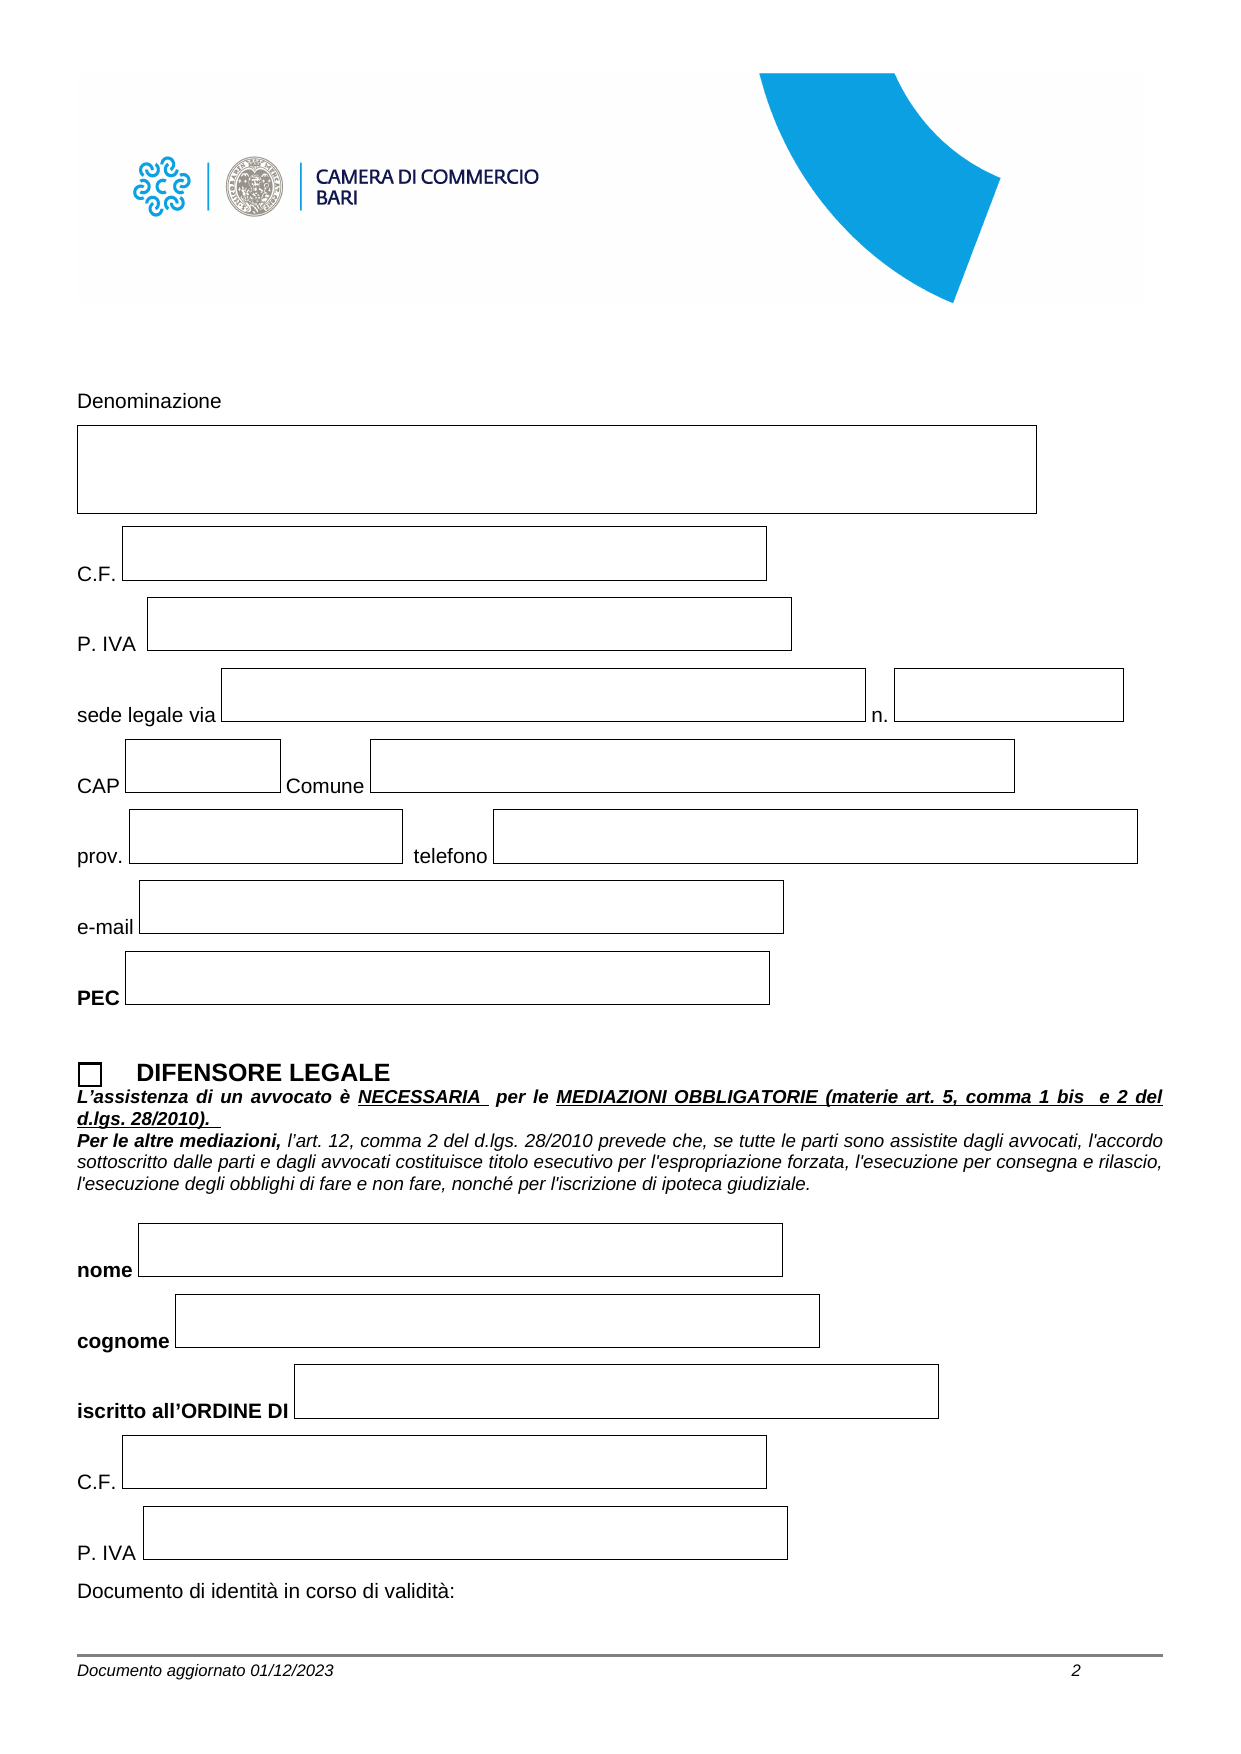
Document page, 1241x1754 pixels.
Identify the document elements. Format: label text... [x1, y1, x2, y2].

text C.F. [77, 527, 1163, 585]
text cognome [77, 1294, 1163, 1352]
text DIFENSORE LEGALE [77, 1058, 1163, 1086]
text prov. telefono [77, 809, 1163, 868]
picture [76, 73, 949, 303]
text PEC [77, 951, 1163, 1010]
text sede legale via n. CAP Comune [77, 668, 1163, 797]
text Documento di identità in corso di validità: [77, 1579, 1165, 1603]
text Denominazione [77, 389, 1163, 513]
text C.F. [77, 1435, 1163, 1494]
text L’assistenza di un avvocato è NECESSARIA per le MEDIAZIONI OBBLIGATORIE (materie art. 5, comma 1 bis e 2 del d.lgs. 28/2010). [77, 1086, 1163, 1129]
text nome [77, 1223, 1163, 1282]
text Per le altre mediazioni, l’art. 12, comma 2 del d.lgs. 28/2010 prevede che, se tutte le parti sono assistite dagli avvocati, l'accordo sottoscritto dalle parti e dagli avvocati costituisce titolo esecutivo per l'espropriazione forzata, l'esecuzione per consegna e rilascio, l'esecuzione degli obblighi di fare e non fare, nonché per l'iscrizione di ipoteca giudiziale. [77, 1129, 1163, 1194]
text P. IVA [77, 1506, 1163, 1564]
text P. IVA [77, 597, 1163, 656]
text e-mail [77, 880, 1163, 939]
picture [895, 73, 1143, 303]
text iscritto all’ORDINE DI [77, 1364, 1163, 1423]
